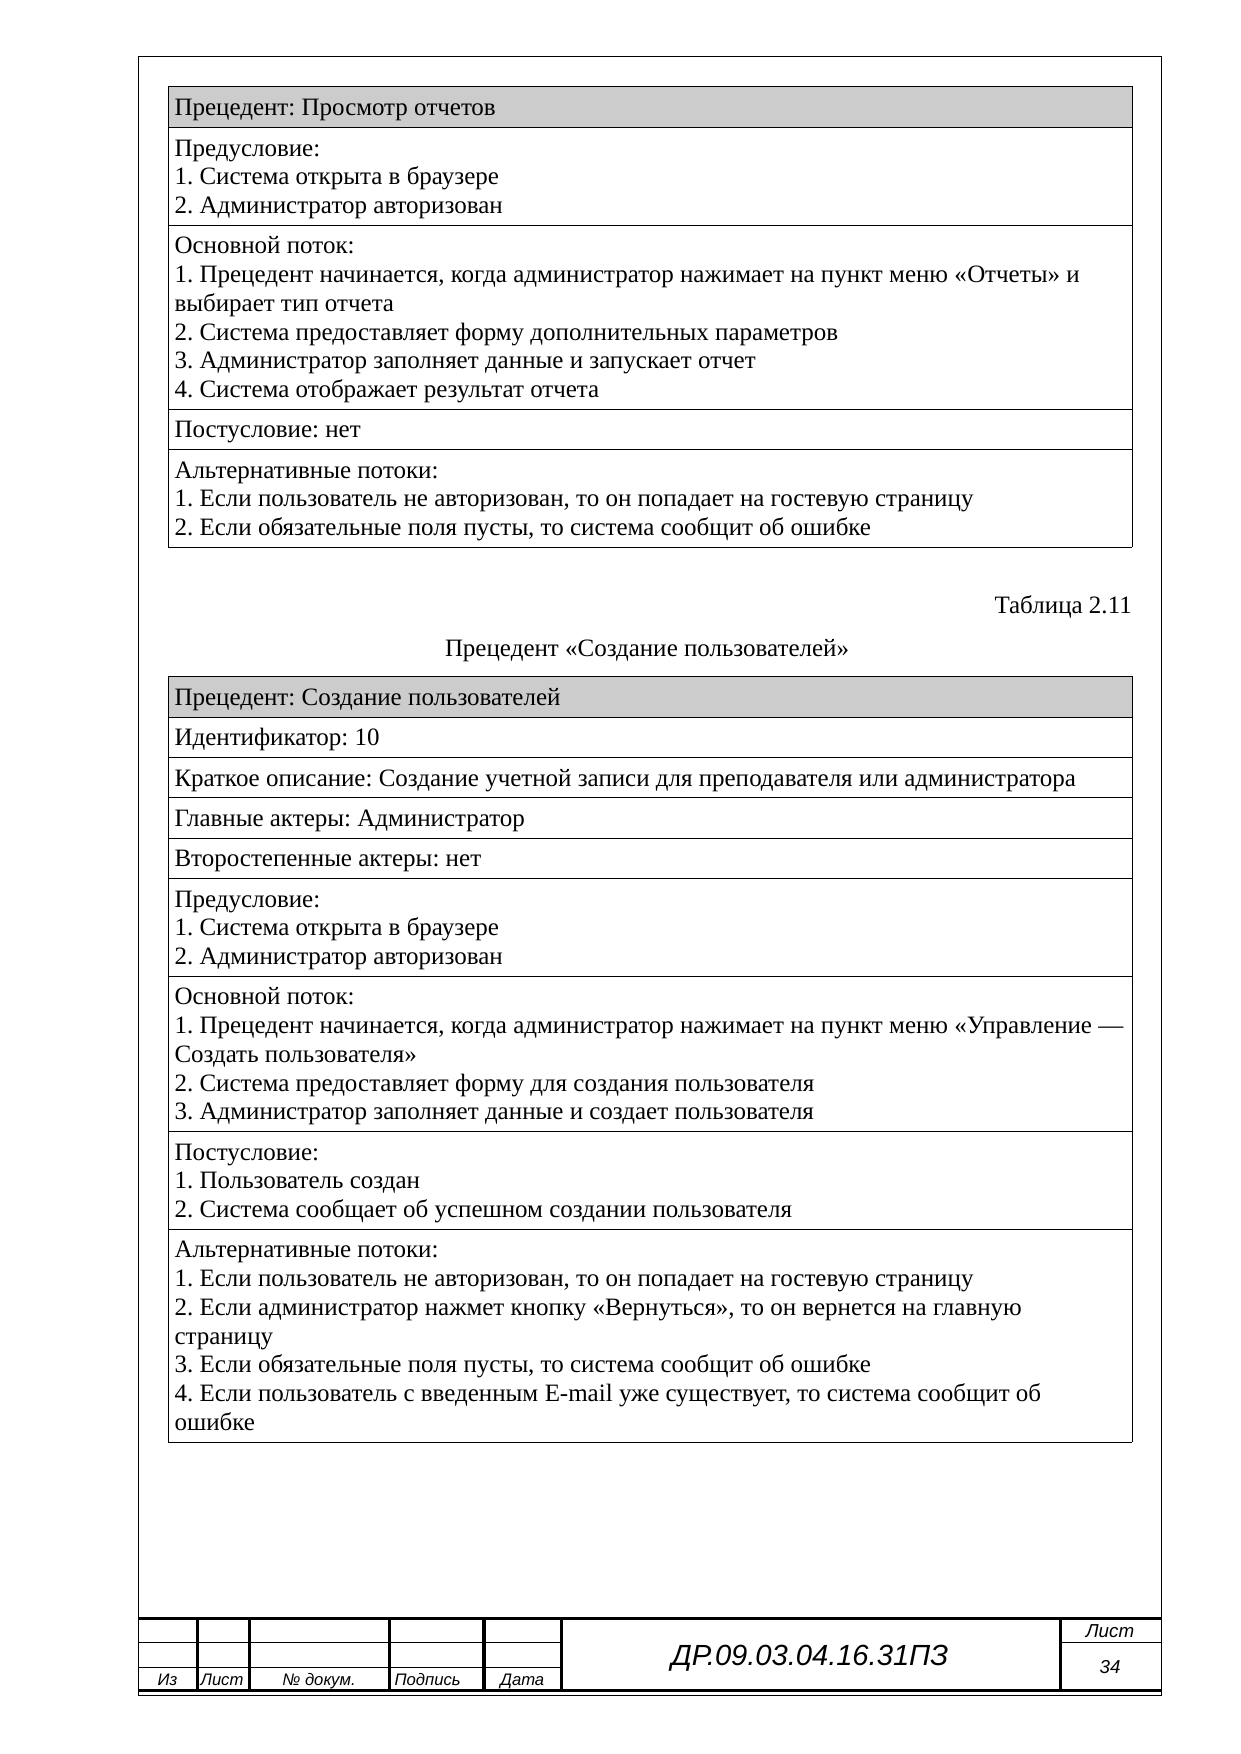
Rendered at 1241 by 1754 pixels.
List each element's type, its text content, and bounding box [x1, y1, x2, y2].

table_cell Предусловие: 1. Система открыта в браузере 2. Администратор авторизован [169, 128, 1132, 224]
table_cell Альтернативные потоки: 1. Если пользователь не авторизован, то он попадает на гостевую страницу 2. Если обязательные поля пусты, то система сообщит об ошибке [169, 450, 1132, 547]
table_cell Идентификатор: 10 [169, 718, 1132, 757]
table_header Прецедент: Просмотр отчетов [169, 87, 1132, 127]
table_cell Основной поток: 1. Прецедент начинается, когда администратор нажимает на пункт меню «Отчеты» и выбирает тип отчета 2. Система предоставляет форму дополнительных параметров 3. Администратор заполняет данные и запускает отчет 4. Система отображает результат отчета [169, 226, 1132, 409]
table_cell Второстепенные актеры: нет [169, 839, 1132, 878]
table_cell Постусловие: нет [169, 410, 1132, 449]
table_cell Постусловие: 1. Пользователь создан 2. Система сообщает об успешном создании пользователя [169, 1132, 1132, 1229]
table_cell Главные актеры: Администратор [169, 798, 1132, 837]
table_header Прецедент: Создание пользователей [169, 677, 1132, 717]
table_cell Краткое описание: Создание учетной записи для преподавателя или администратора [169, 758, 1132, 797]
text Таблица 2.11 [168, 590, 1132, 619]
table_cell Основной поток: 1. Прецедент начинается, когда администратор нажимает на пункт меню «Управление — Создать пользователя» 2. Система предоставляет форму для создания пользователя 3. Администратор заполняет данные и создает пользователя [169, 977, 1132, 1131]
table_cell Предусловие: 1. Система открыта в браузере 2. Администратор авторизован [169, 879, 1132, 976]
table_cell Альтернативные потоки: 1. Если пользователь не авторизован, то он попадает на гостевую страницу 2. Если администратор нажмет кнопку «Вернуться», то он вернется на главную страницу 3. Если обязательные поля пусты, то система сообщит об ошибке 4. Если пользователь с введенным E-mail уже существует, то система сообщит об ошибке [169, 1230, 1132, 1442]
text Прецедент «Создание пользователей» [168, 633, 1132, 662]
